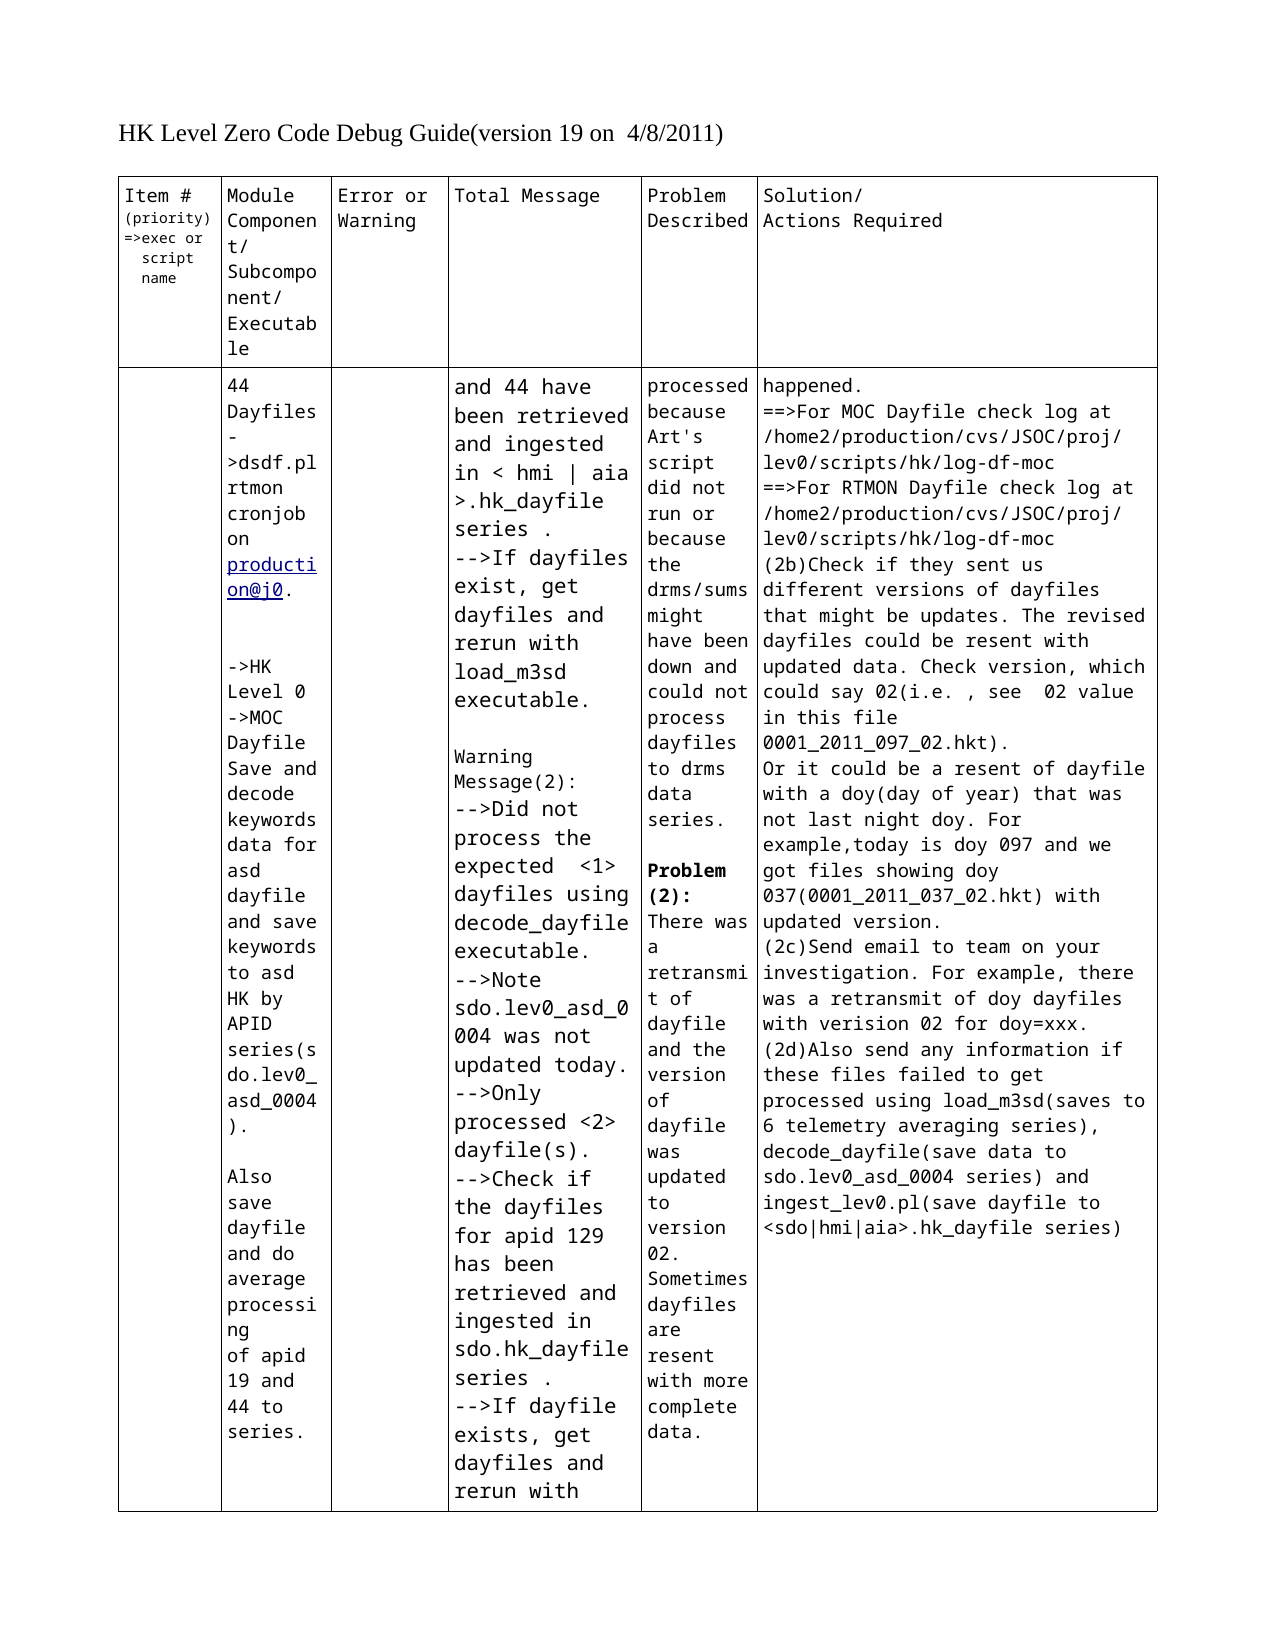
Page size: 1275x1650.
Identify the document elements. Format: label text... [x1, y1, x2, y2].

table_cell processed because Art's script did not run or because the drms/sums might have been down and could not process dayfiles to drms data series. Problem (2): There was a retransmit of dayfile and the version of dayfile was updated to version 02. Sometimes dayfiles are resent with more complete data. [642, 368, 757, 1511]
table_header Problem Described [642, 177, 757, 367]
table_cell [332, 368, 448, 1511]
table_cell happened. ==>For MOC Dayfile check log at /home2/production/cvs/JSOC/proj/lev0/scripts/hk/log-df-moc ==>For RTMON Dayfile check log at /home2/production/cvs/JSOC/proj/lev0/scripts/hk/log-df-moc (2b)Check if they sent us different versions of dayfiles that might be updates. The revised dayfiles could be resent with updated data. Check version, which could say 02(i.e. , see 02 value in this file 0001_2011_097_02.hkt). Or it could be a resent of dayfile with a doy(day of year) that was not last night doy. For example,today is doy 097 and we got files showing doy 037(0001_2011_037_02.hkt) with updated version. (2c)Send email to team on your investigation. For example, there was a retransmit of doy dayfiles with verision 02 for doy=xxx. (2d)Also send any information if these files failed to get processed using load_m3sd(saves to 6 telemetry averaging series), decode_dayfile(save data to sdo.lev0_asd_0004 series) and ingest_lev0.pl(save dayfile to <sdo|hmi|aia>.hk_dayfile series) [758, 368, 1157, 1511]
table_header Item # (priority) =>exec or script name [119, 177, 221, 367]
table_header Module Component/ Subcomponent/ Executable [222, 177, 331, 367]
table_header Error or Warning [332, 177, 448, 367]
table_cell and 44 have been retrieved and ingested in < hmi | aia >.hk_dayfile series . -->If dayfiles exist, get dayfiles and rerun with load_m3sd executable. Warning Message(2): -->Did not process the expected <1> dayfiles using decode_dayfile executable. -->Note sdo.lev0_asd_0004 was not updated today. -->Only processed <2> dayfile(s). -->Check if the dayfiles for apid 129 has been retrieved and ingested in sdo.hk_dayfile series . -->If dayfile exists, get dayfiles and rerun with [449, 368, 641, 1511]
table_header Total Message [449, 177, 641, 367]
table_cell [119, 368, 221, 1511]
table_header Solution/ Actions Required [758, 177, 1157, 367]
table_cell 44 Dayfiles ->dsdf.pl rtmon cronjob on production@j0. ->HK Level 0 ->MOC Dayfile Save and decode keywords data for asd dayfile and save keywords to asd HK by APID series(sdo.lev0_asd_0004). Also save dayfile and do average processing of apid 19 and 44 to series. [222, 368, 331, 1511]
